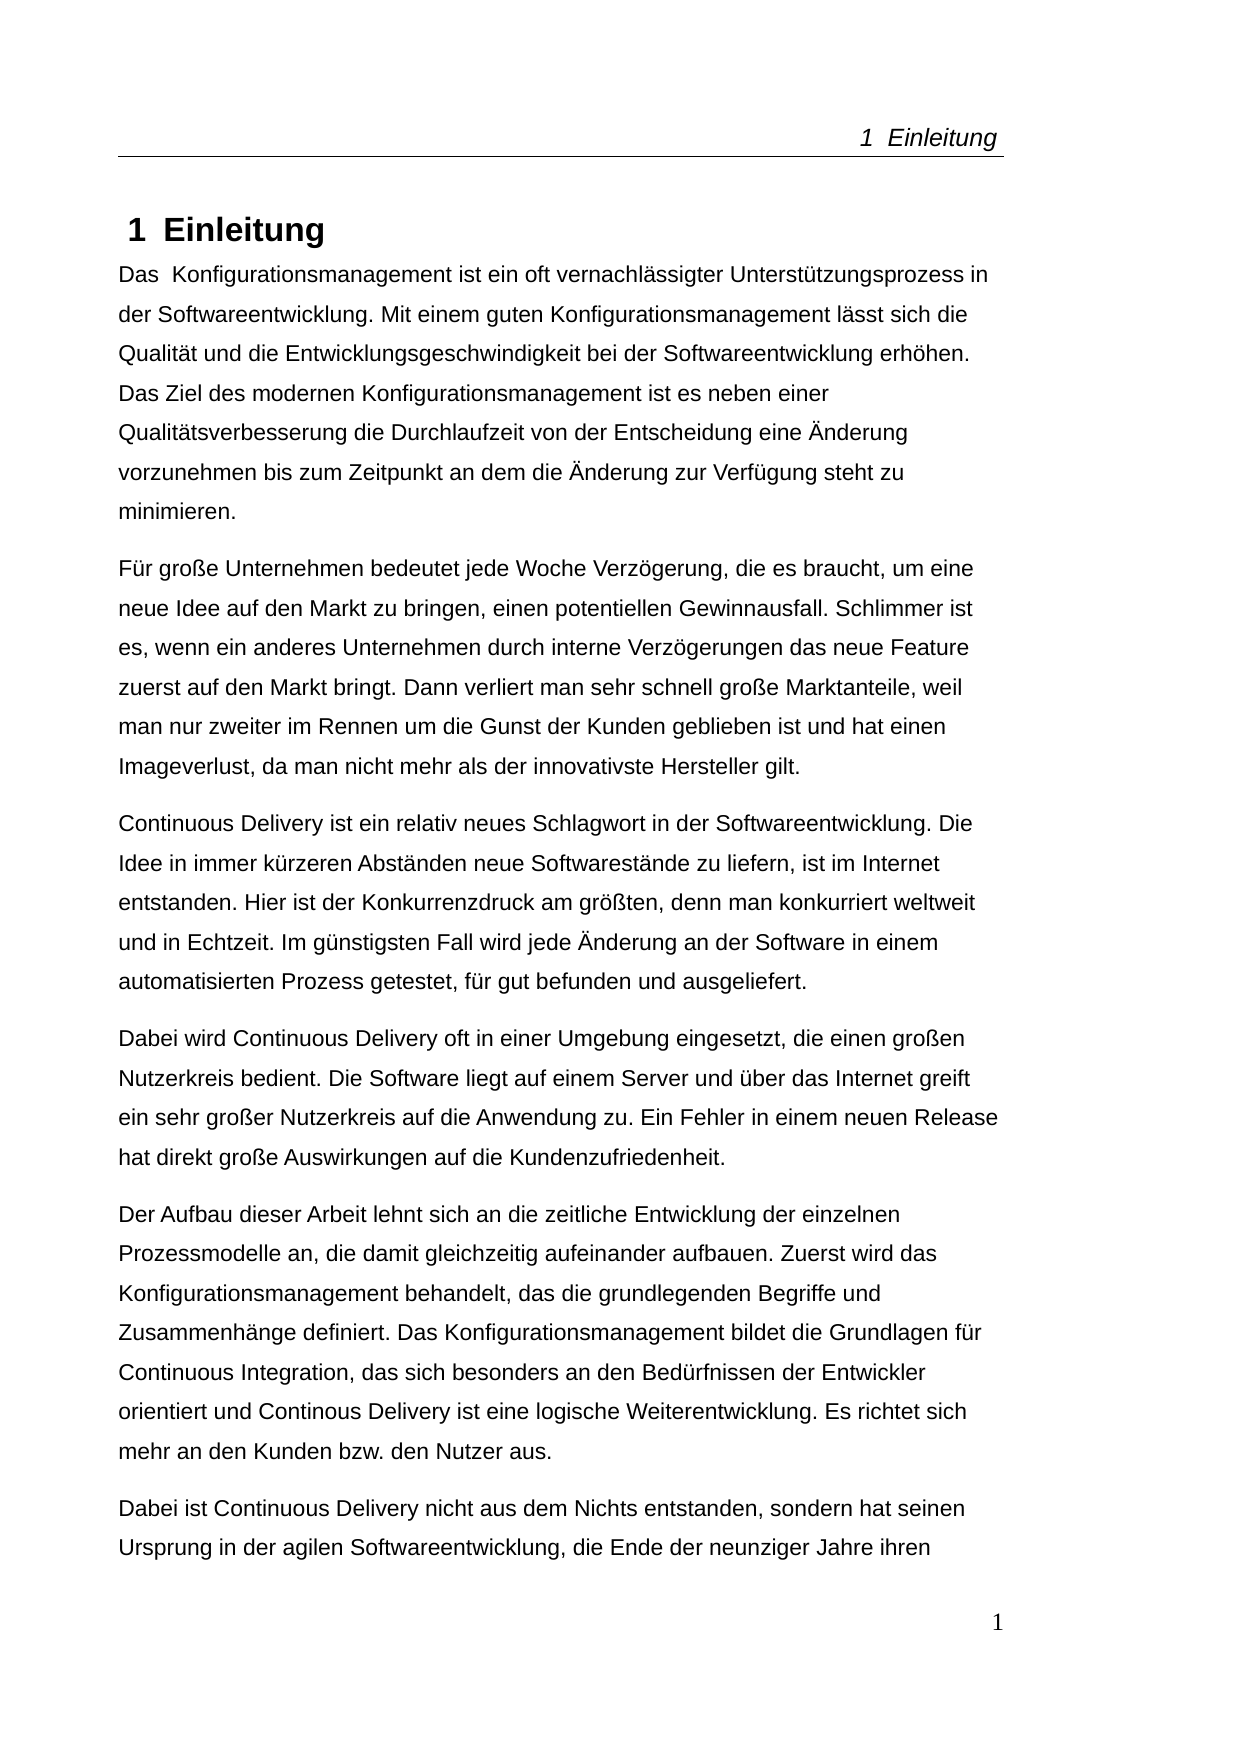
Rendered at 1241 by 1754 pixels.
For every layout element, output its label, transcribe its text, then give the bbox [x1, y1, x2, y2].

text Für große Unternehmen bedeutet jede Woche Verzögerung, die es braucht, um eine neue Idee auf den Markt zu bringen, einen potentiellen Gewinnausfall. Schlimmer ist es, wenn ein anderes Unternehmen durch interne Verzögerungen das neue Feature zuerst auf den Markt bringt. Dann verliert man sehr schnell große Marktanteile, weil man nur zweiter im Rennen um die Gunst der Kunden geblieben ist und hat einen Imageverlust, da man nicht mehr als der innovativste Hersteller gilt. [118, 555, 1004, 779]
text Das Konfigurationsmanagement ist ein oft vernachlässigter Unterstützungsprozess in der Softwareentwicklung. Mit einem guten Konfigurationsmanagement lässt sich die Qualität und die Entwicklungsgeschwindigkeit bei der Softwareentwicklung erhöhen. Das Ziel des modernen Konfigurationsmanagement ist es neben einer Qualitätsverbesserung die Durchlaufzeit von der Entscheidung eine Änderung vorzunehmen bis zum Zeitpunkt an dem die Änderung zur Verfügung steht zu minimieren. [118, 261, 1004, 524]
text Dabei wird Continuous Delivery oft in einer Umgebung eingesetzt, die einen großen Nutzerkreis bedient. Die Software liegt auf einem Server und über das Internet greift ein sehr großer Nutzerkreis auf die Anwendung zu. Ein Fehler in einem neuen Release hat direkt große Auswirkungen auf die Kundenzufriedenheit. [118, 1025, 1004, 1170]
text Continuous Delivery ist ein relativ neues Schlagwort in der Softwareentwicklung. Die Idee in immer kürzeren Abständen neue Softwarestände zu liefern, ist im Internet entstanden. Hier ist der Konkurrenzdruck am größten, denn man konkurriert weltweit und in Echtzeit. Im günstigsten Fall wird jede Änderung an der Software in einem automatisierten Prozess getestet, für gut befunden und ausgeliefert. [118, 810, 1004, 994]
text Der Aufbau dieser Arbeit lehnt sich an die zeitliche Entwicklung der einzelnen Prozessmodelle an, die damit gleichzeitig aufeinander aufbauen. Zuerst wird das Konfigurationsmanagement behandelt, das die grundlegenden Begriffe und Zusammenhänge definiert. Das Konfigurationsmanagement bildet die Grundlagen für Continuous Integration, das sich besonders an den Bedürfnissen der Entwickler orientiert und Continous Delivery ist eine logische Weiterentwicklung. Es richtet sich mehr an den Kunden bzw. den Nutzer aus. [118, 1201, 1004, 1464]
subtitle Einleitung [118, 210, 1004, 249]
text Dabei ist Continuous Delivery nicht aus dem Nichts entstanden, sondern hat seinen Ursprung in der agilen Softwareentwicklung, die Ende der neunziger Jahre ihren [118, 1495, 1004, 1561]
